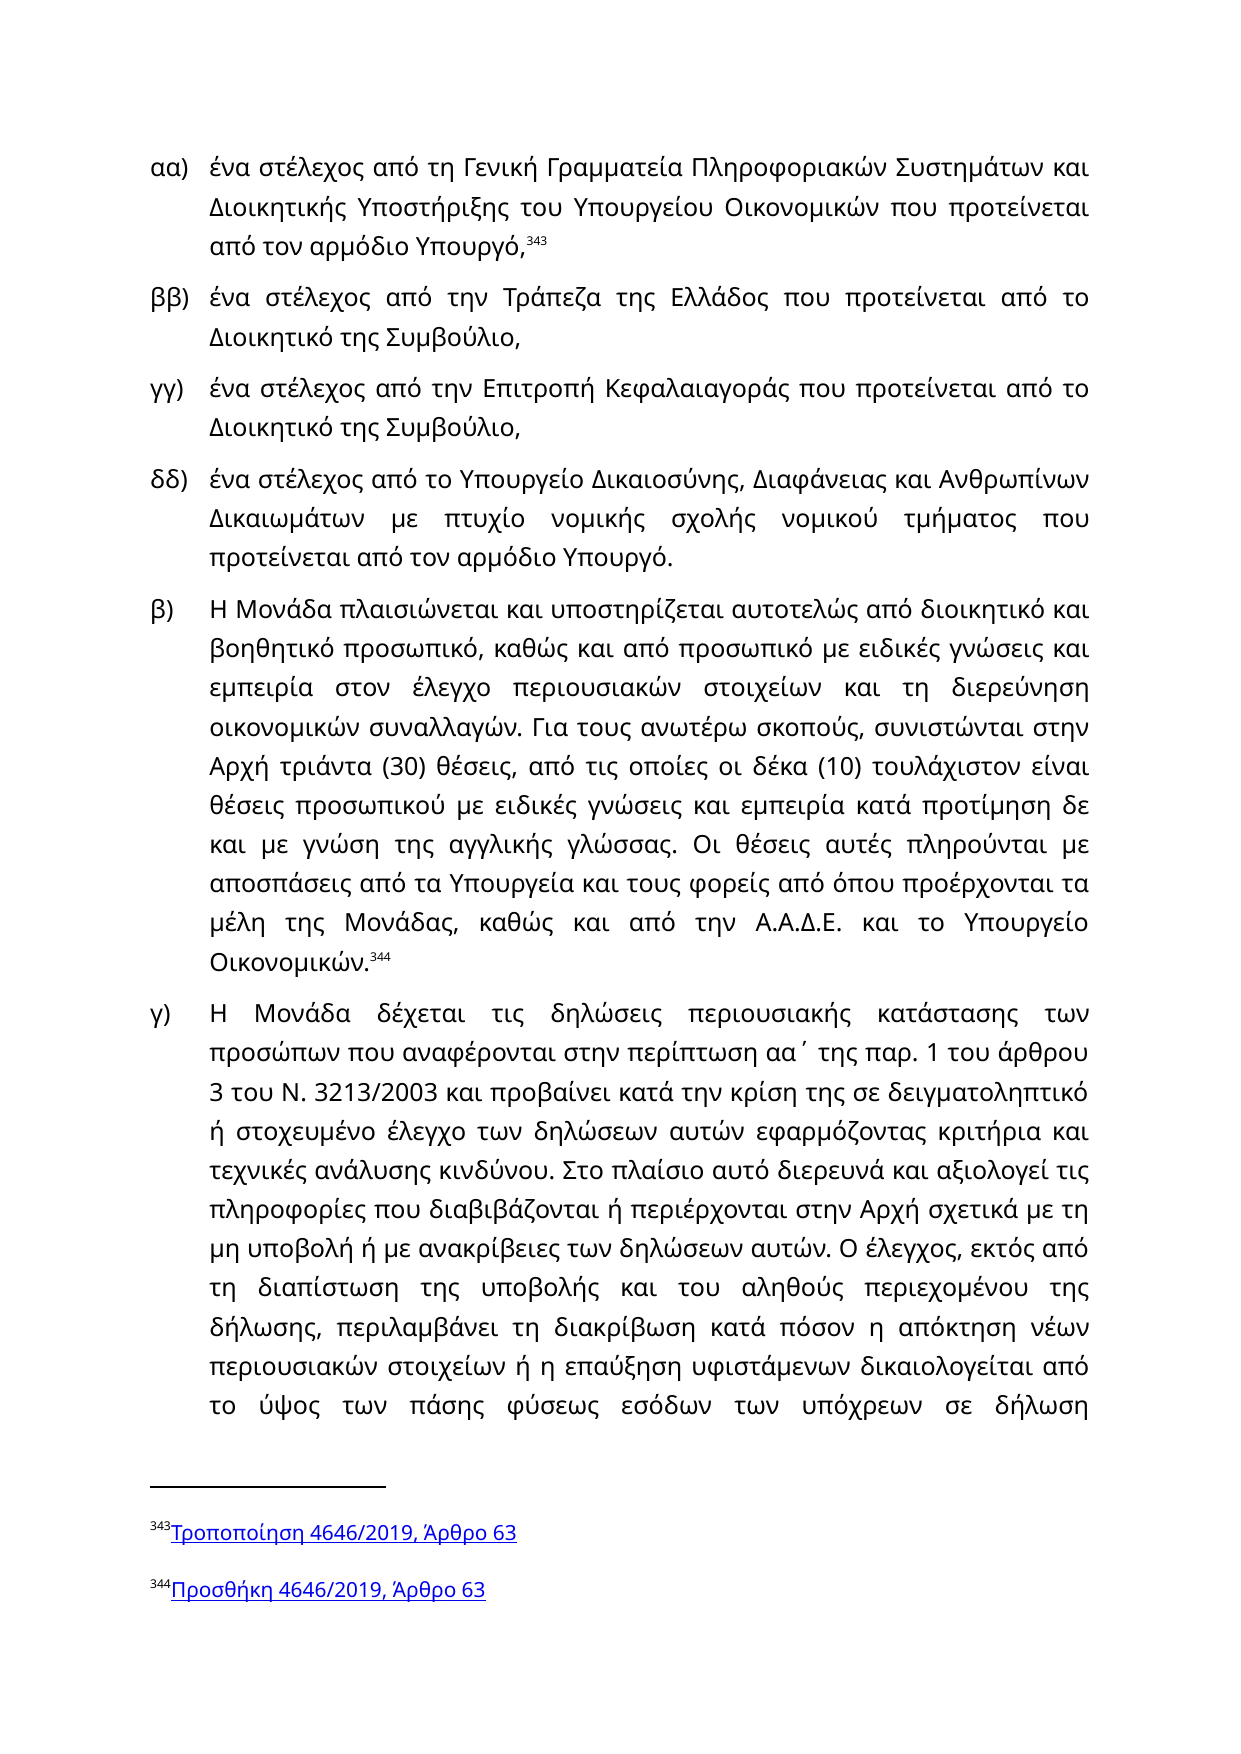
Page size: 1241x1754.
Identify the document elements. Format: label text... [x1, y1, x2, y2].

list γ) Η Μονάδα δέχεται τις δηλώσεις περιουσιακής κατάστασης των προσώπων που αναφέρονται στην περίπτωση αα΄ της παρ. 1 του άρθρου 3 του Ν. 3213/2003 και προβαίνει κατά την κρίση της σε δειγματοληπτικό ή στοχευμένο έλεγχο των δηλώσεων αυτών εφαρμόζοντας κριτήρια και τεχνικές ανάλυσης κινδύνου. Στο πλαίσιο αυτό διερευνά και αξιολογεί τις πληροφορίες που διαβιβάζονται ή περιέρχονται στην Αρχή σχετικά με τη μη υποβολή ή με ανακρίβειες των δηλώσεων αυτών. Ο έλεγχος, εκτός από τη διαπίστωση της υποβολής και του αληθούς περιεχομένου της δήλωσης, περιλαμβάνει τη διακρίβωση κατά πόσον η απόκτηση νέων περιουσιακών στοιχείων ή η επαύξηση υφιστάμενων δικαιολογείται από το ύψος των πάσης φύσεως εσόδων των υπόχρεων σε δήλωση [150, 996, 1090, 1422]
text Προσθήκη 4646/2019, Άρθρο 63 [150, 1576, 1090, 1604]
list αα) ένα στέλεχος από τη Γενική Γραμματεία Πληροφοριακών Συστημάτων και Διοικητικής Υποστήριξης του Υπουργείου Οικονομικών που προτείνεται από τον αρμόδιο Υπουργό, [150, 150, 1090, 262]
text Τροποποίηση 4646/2019, Άρθρο 63 [150, 1518, 1090, 1546]
list δδ) ένα στέλεχος από το Υπουργείο Δικαιοσύνης, Διαφάνειας και Ανθρωπίνων Δικαιωμάτων με πτυχίο νομικής σχολής νομικού τμήματος που προτείνεται από τον αρμόδιο Υπουργό. [150, 462, 1090, 574]
list β) Η Μονάδα πλαισιώνεται και υποστηρίζεται αυτοτελώς από διοικητικό και βοηθητικό προσωπικό, καθώς και από προσωπικό με ειδικές γνώσεις και εμπειρία στον έλεγχο περιουσιακών στοιχείων και τη διερεύνηση οικονομικών συναλλαγών. Για τους ανωτέρω σκοπούς, συνιστώνται στην Αρχή τριάντα (30) θέσεις, από τις οποίες οι δέκα (10) τουλάχιστον είναι θέσεις προσωπικού με ειδικές γνώσεις και εμπειρία κατά προτίμηση δε και με γνώση της αγγλικής γλώσσας. Οι θέσεις αυτές πληρούνται με αποσπάσεις από τα Υπουργεία και τους φορείς από όπου προέρχονται τα μέλη της Μονάδας, καθώς και από την Α.Α.Δ.Ε. και το Υπουργείο Οικονομικών. [150, 592, 1090, 978]
list γγ) ένα στέλεχος από την Επιτροπή Κεφαλαιαγοράς που προτείνεται από το Διοικητικό της Συμβούλιο, [150, 371, 1090, 444]
list ββ) ένα στέλεχος από την Τράπεζα της Ελλάδος που προτείνεται από το Διοικητικό της Συμβούλιο, [150, 280, 1090, 353]
